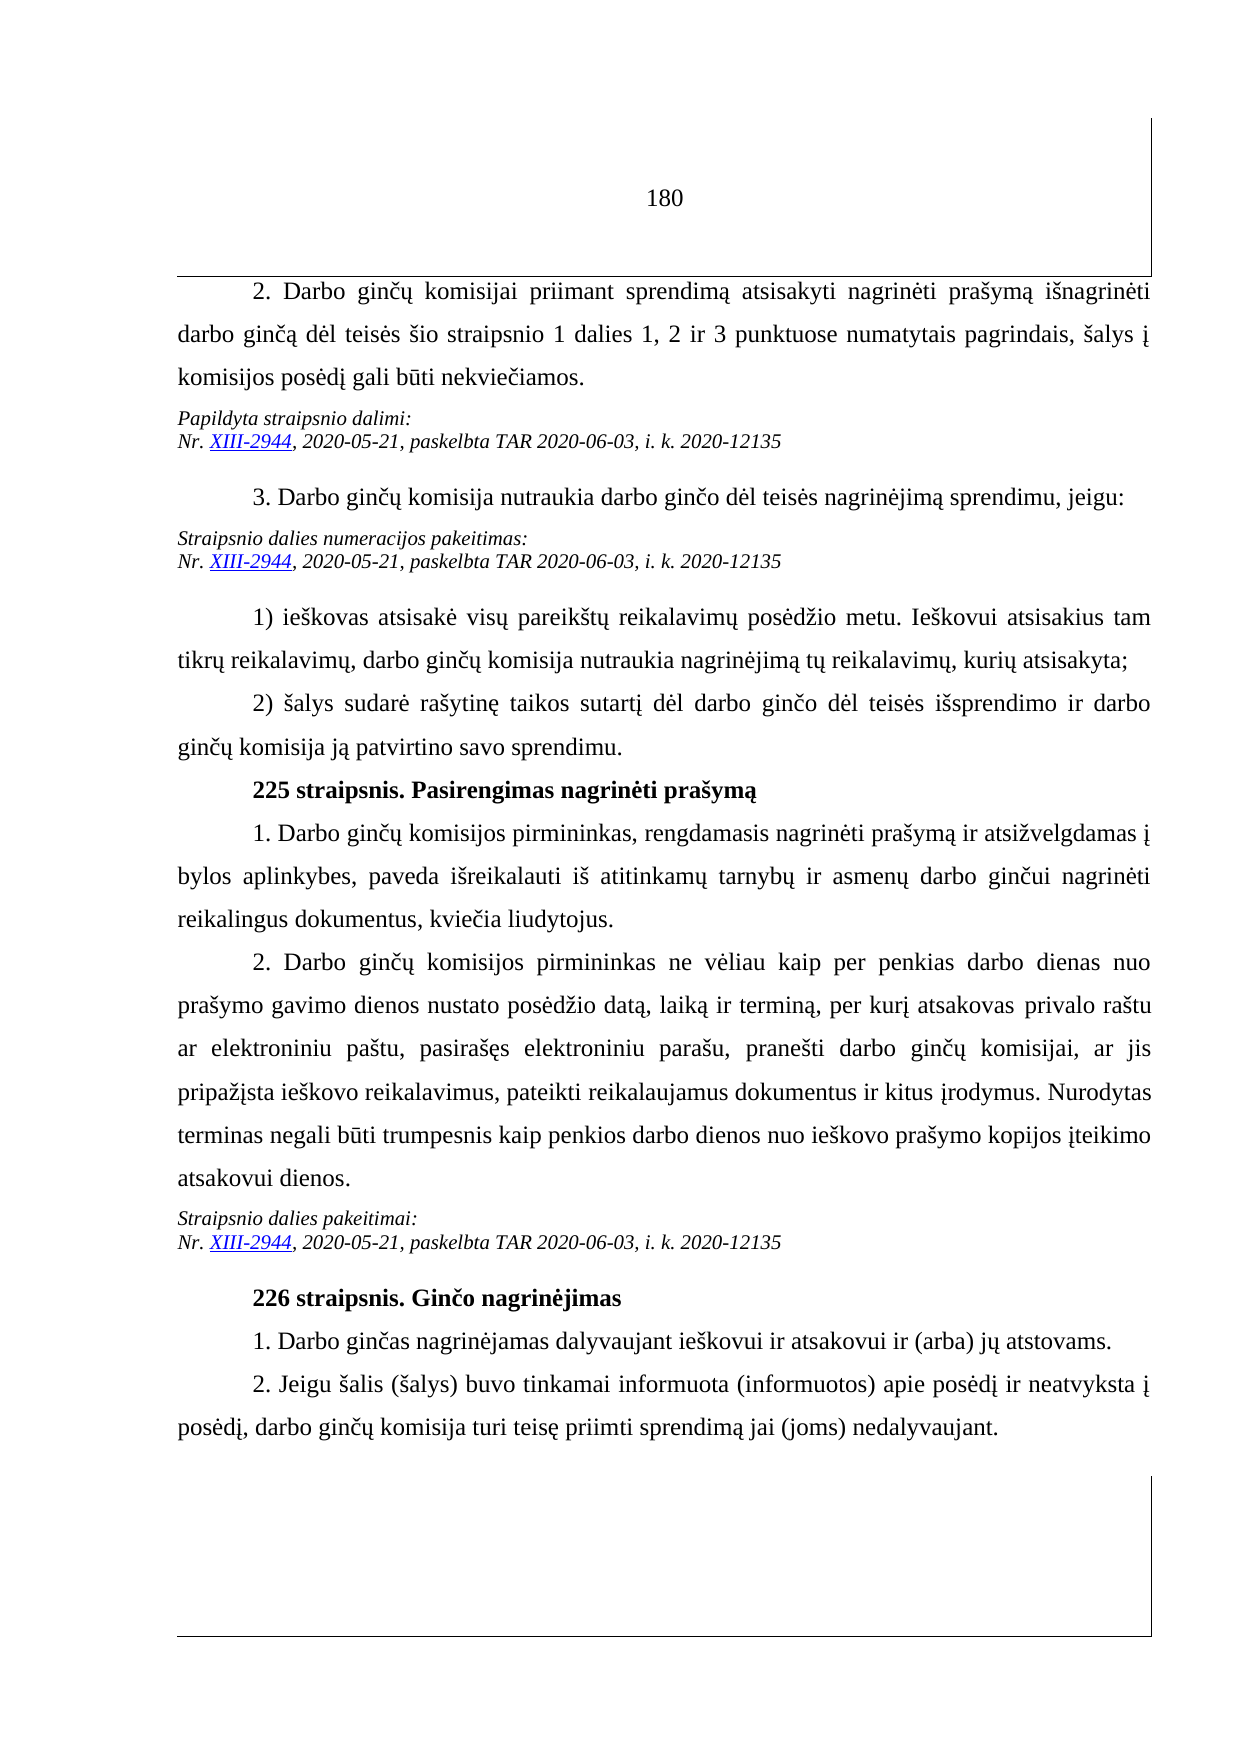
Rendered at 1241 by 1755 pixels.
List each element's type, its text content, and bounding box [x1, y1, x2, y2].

text 1. Darbo ginčų komisijos pirmininkas, rengdamasis nagrinėti prašymą ir atsižvelgdamas į bylos aplinkybes, paveda išreikalauti iš atitinkamų tarnybų ir asmenų darbo ginčui nagrinėti reikalingus dokumentus, kviečia liudytojus. [177, 818, 1152, 933]
text Papildyta straipsnio dalimi: [177, 405, 1152, 429]
text Straipsnio dalies pakeitimai: [177, 1206, 1152, 1230]
text 2. Darbo ginčų komisijos pirmininkas ne vėliau kaip per penkias darbo dienas nuo prašymo gavimo dienos nustato posėdžio datą, laiką ir terminą, per kurį atsakovas privalo raštu ar elektroniniu paštu, pasirašęs elektroniniu parašu, pranešti darbo ginčų komisijai, ar jis pripažįsta ieškovo reikalavimus, pateikti reikalaujamus dokumentus ir kitus įrodymus. Nurodytas terminas negali būti trumpesnis kaip penkios darbo dienos nuo ieškovo prašymo kopijos įteikimo atsakovui dienos. [177, 947, 1152, 1192]
subtitle 226 straipsnis. Ginčo nagrinėjimas [177, 1283, 1152, 1312]
text 1) ieškovas atsisakė visų pareikštų reikalavimų posėdžio metu. Ieškovui atsisakius tam tikrų reikalavimų, darbo ginčų komisija nutraukia nagrinėjimą tų reikalavimų, kurių atsisakyta; [177, 602, 1152, 674]
text Straipsnio dalies numeracijos pakeitimas: [177, 525, 1152, 549]
text 3. Darbo ginčų komisija nutraukia darbo ginčo dėl teisės nagrinėjimą sprendimu, jeigu: [177, 482, 1152, 511]
text 2. Jeigu šalis (šalys) buvo tinkamai informuota (informuotos) apie posėdį ir neatvyksta į posėdį, darbo ginčų komisija turi teisę priimti sprendimą jai (joms) nedalyvaujant. [177, 1369, 1152, 1441]
text 1. Darbo ginčas nagrinėjamas dalyvaujant ieškovui ir atsakovui ir (arba) jų atstovams. [177, 1326, 1152, 1355]
text Nr. XIII-2944, 2020-05-21, paskelbta TAR 2020-06-03, i. k. 2020-12135 [177, 1230, 1152, 1254]
text Nr. XIII-2944, 2020-05-21, paskelbta TAR 2020-06-03, i. k. 2020-12135 [177, 429, 1152, 453]
text 2) šalys sudarė rašytinę taikos sutartį dėl darbo ginčo dėl teisės išsprendimo ir darbo ginčų komisija ją patvirtino savo sprendimu. [177, 688, 1152, 760]
text 2. Darbo ginčų komisijai priimant sprendimą atsisakyti nagrinėti prašymą išnagrinėti darbo ginčą dėl teisės šio straipsnio 1 dalies 1, 2 ir 3 punktuose numatytais pagrindais, šalys į komisijos posėdį gali būti nekviečiamos. [177, 276, 1152, 391]
text Nr. XIII-2944, 2020-05-21, paskelbta TAR 2020-06-03, i. k. 2020-12135 [177, 549, 1152, 573]
subtitle 225 straipsnis. Pasirengimas nagrinėti prašymą [177, 775, 1152, 803]
